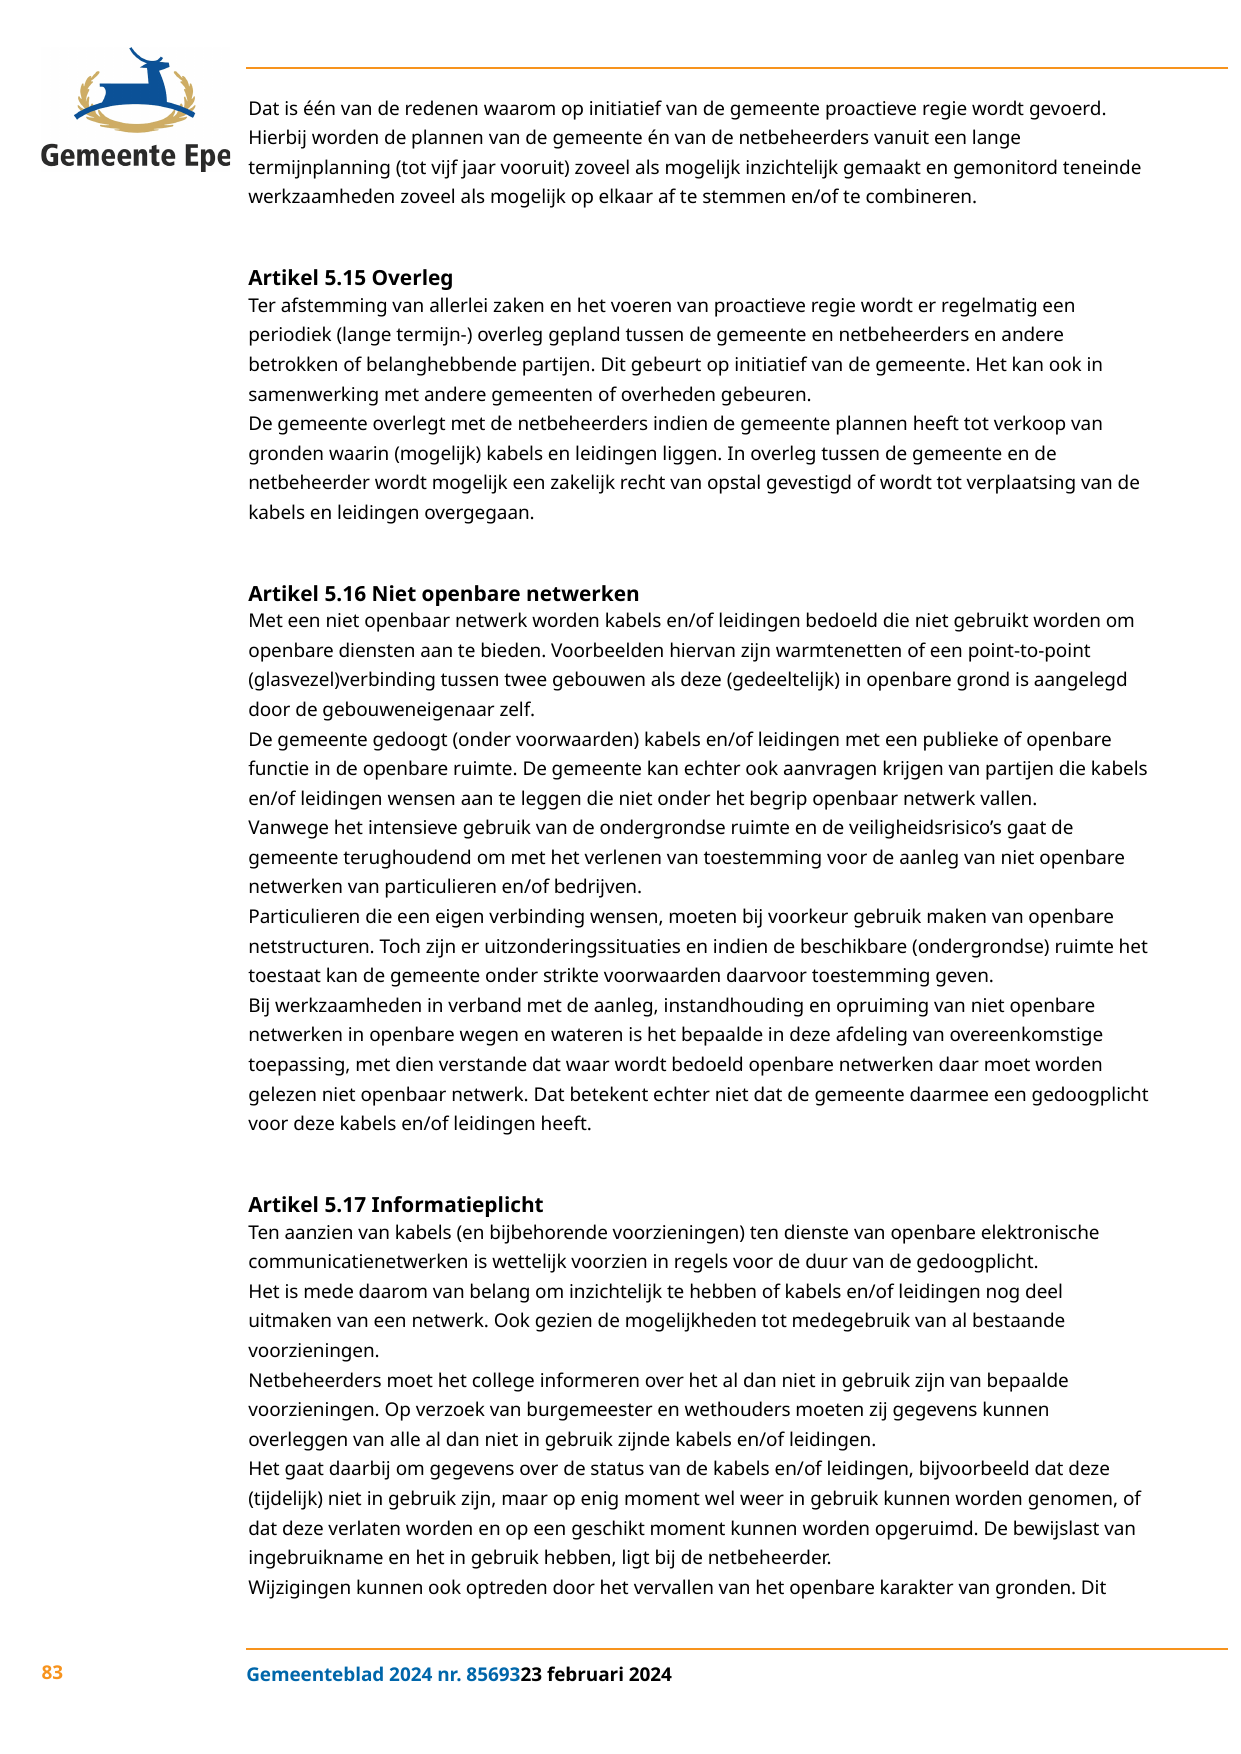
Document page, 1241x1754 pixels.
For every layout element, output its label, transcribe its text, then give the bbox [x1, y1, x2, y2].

text De gemeente gedoogt (onder voorwaarden) kabels en/of leidingen met een publieke of openbare functie in de openbare ruimte. De gemeente kan echter ook aanvragen krijgen van partijen die kabels en/of leidingen wensen aan te leggen die niet onder het begrip openbaar netwerk vallen. [248, 726, 1152, 811]
text Artikel 5.17 Informatieplicht [248, 1190, 1152, 1219]
text Ten aanzien van kabels (en bijbehorende voorzieningen) ten dienste van openbare elektronische communicatienetwerken is wettelijk voorzien in regels voor de duur van de gedoogplicht. [248, 1219, 1152, 1274]
text Vanwege het intensieve gebruik van de ondergrondse ruimte en de veiligheidsrisico’s gaat de gemeente terughoudend om met het verlenen van toestemming voor de aanleg van niet openbare netwerken van particulieren en/of bedrijven. [248, 814, 1152, 899]
text De gemeente overlegt met de netbeheerders indien de gemeente plannen heeft tot verkoop van gronden waarin (mogelijk) kabels en leidingen liggen. In overleg tussen de gemeente en de netbeheerder wordt mogelijk een zakelijk recht van opstal gevestigd of wordt tot verplaatsing van de kabels en leidingen overgegaan. [248, 410, 1152, 525]
picture [41, 47, 231, 172]
text Ter afstemming van allerlei zaken en het voeren van proactieve regie wordt er regelmatig een periodiek (lange termijn-) overleg gepland tussen de gemeente en netbeheerders en andere betrokken of belanghebbende partijen. Dit gebeurt op initiatief van de gemeente. Het kan ook in samenwerking met andere gemeenten of overheden gebeuren. [248, 292, 1152, 406]
text Wijzigingen kunnen ook optreden door het vervallen van het openbare karakter van gronden. Dit [248, 1574, 1152, 1599]
text Het is mede daarom van belang om inzichtelijk te hebben of kabels en/of leidingen nog deel uitmaken van een netwerk. Ook gezien de mogelijkheden tot medegebruik van al bestaande voorzieningen. [248, 1278, 1152, 1363]
text Dat is één van de redenen waarom op initiatief van de gemeente proactieve regie wordt gevoerd. Hierbij worden de plannen van de gemeente én van de netbeheerders vanuit een lange termijnplanning (tot vijf jaar vooruit) zoveel als mogelijk inzichtelijk gemaakt en gemonitord teneinde werkzaamheden zoveel als mogelijk op elkaar af te stemmen en/of te combineren. [248, 95, 1152, 209]
text Met een niet openbaar netwerk worden kabels en/of leidingen bedoeld die niet gebruikt worden om openbare diensten aan te bieden. Voorbeelden hiervan zijn warmtenetten of een point-to-point (glasvezel)verbinding tussen twee gebouwen als deze (gedeeltelijk) in openbare grond is aangelegd door de gebouweneigenaar zelf. [248, 607, 1152, 722]
text Bij werkzaamheden in verband met de aanleg, instandhouding en opruiming van niet openbare netwerken in openbare wegen en wateren is het bepaalde in deze afdeling van overeenkomstige toepassing, met dien verstande dat waar wordt bedoeld openbare netwerken daar moet worden gelezen niet openbaar netwerk. Dat betekent echter niet dat de gemeente daarmee een gedoogplicht voor deze kabels en/of leidingen heeft. [248, 992, 1152, 1136]
text Artikel 5.15 Overleg [248, 263, 1152, 292]
text Netbeheerders moet het college informeren over het al dan niet in gebruik zijn van bepaalde voorzieningen. Op verzoek van burgemeester en wethouders moeten zij gegevens kunnen overleggen van alle al dan niet in gebruik zijnde kabels en/of leidingen. [248, 1367, 1152, 1452]
text Particulieren die een eigen verbinding wensen, moeten bij voorkeur gebruik maken van openbare netstructuren. Toch zijn er uitzonderingssituaties en indien de beschikbare (ondergrondse) ruimte het toestaat kan de gemeente onder strikte voorwaarden daarvoor toestemming geven. [248, 903, 1152, 988]
text Het gaat daarbij om gegevens over de status van de kabels en/of leidingen, bijvoorbeeld dat deze (tijdelijk) niet in gebruik zijn, maar op enig moment wel weer in gebruik kunnen worden genomen, of dat deze verlaten worden en op een geschikt moment kunnen worden opgeruimd. De bewijslast van ingebruikname en het in gebruik hebben, ligt bij de netbeheerder. [248, 1456, 1152, 1570]
text Artikel 5.16 Niet openbare netwerken [248, 579, 1152, 607]
